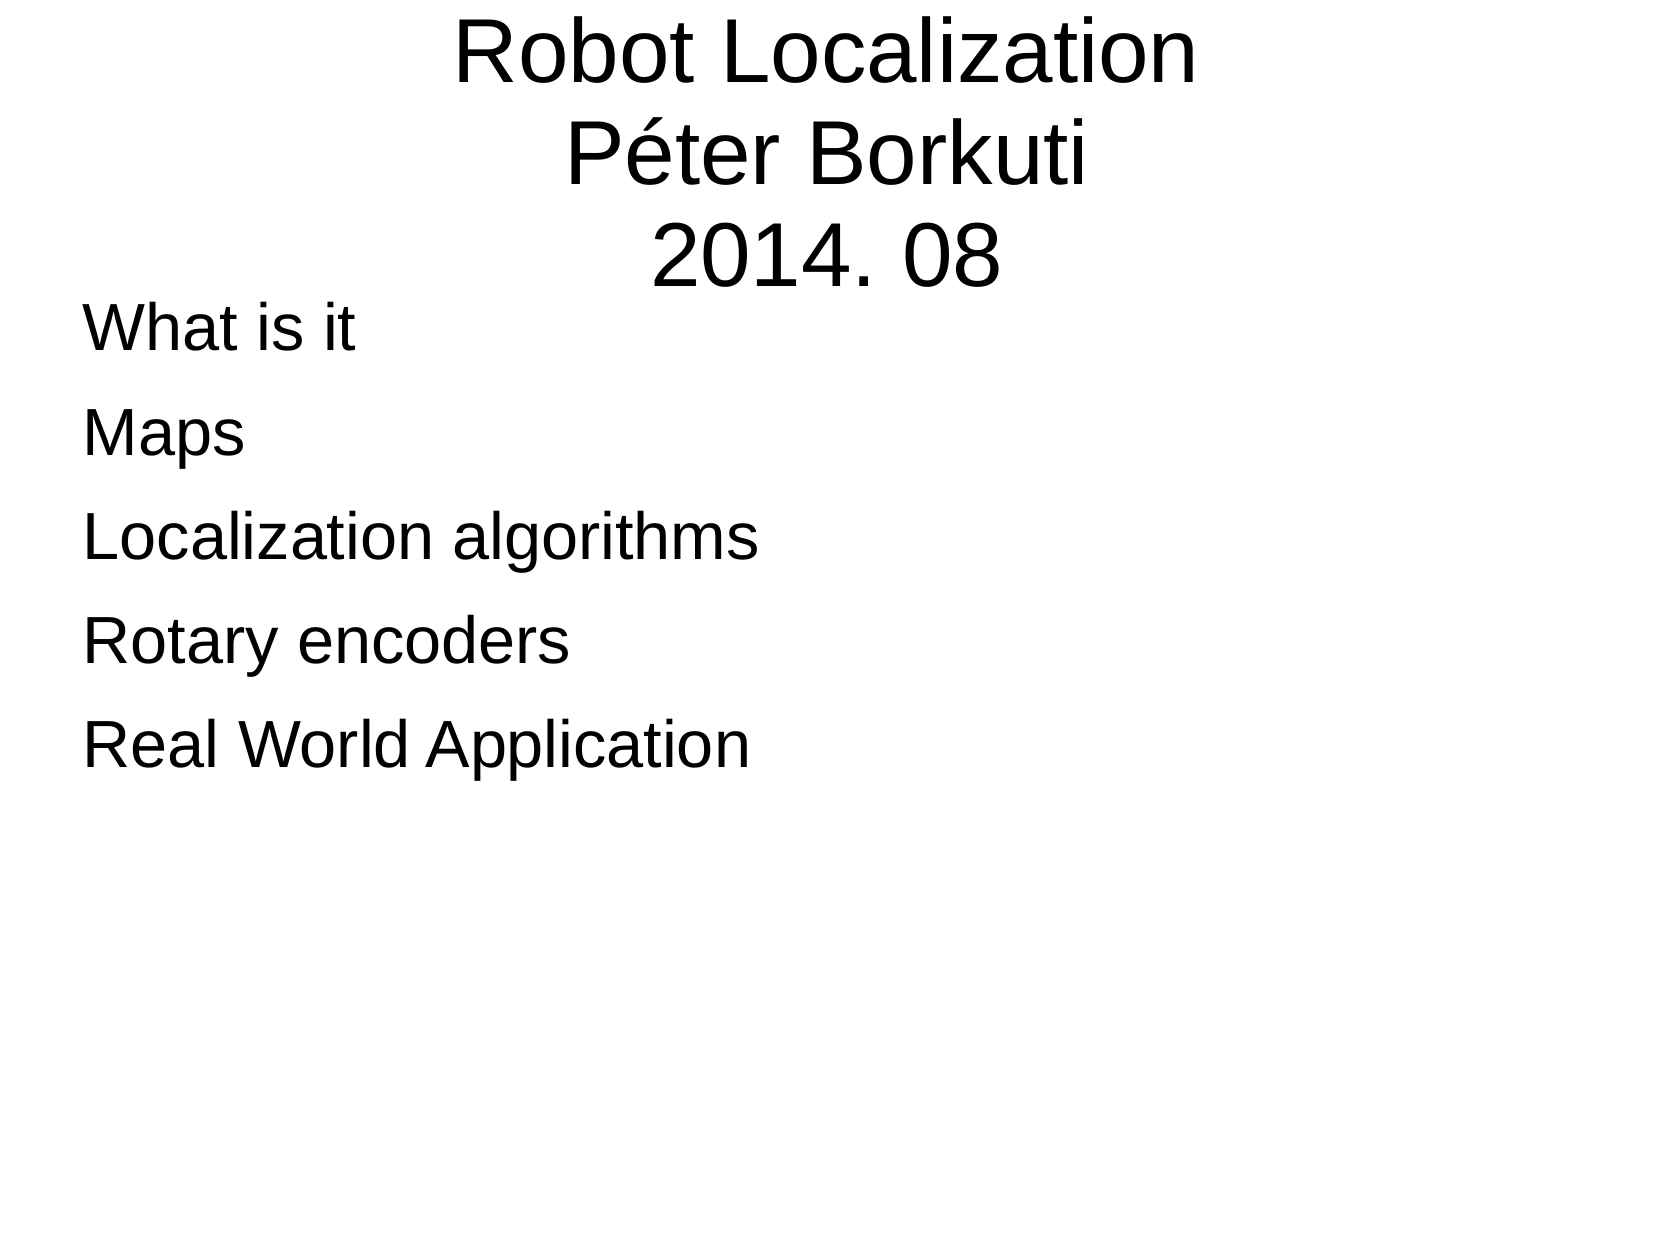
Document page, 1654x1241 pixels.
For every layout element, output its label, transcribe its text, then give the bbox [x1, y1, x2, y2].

title Robot Localization Péter Borkuti 2014. 08 [82, 0, 1571, 290]
list What is it Maps Localization algorithms Rotary encoders Real World Application [82, 290, 1571, 1010]
